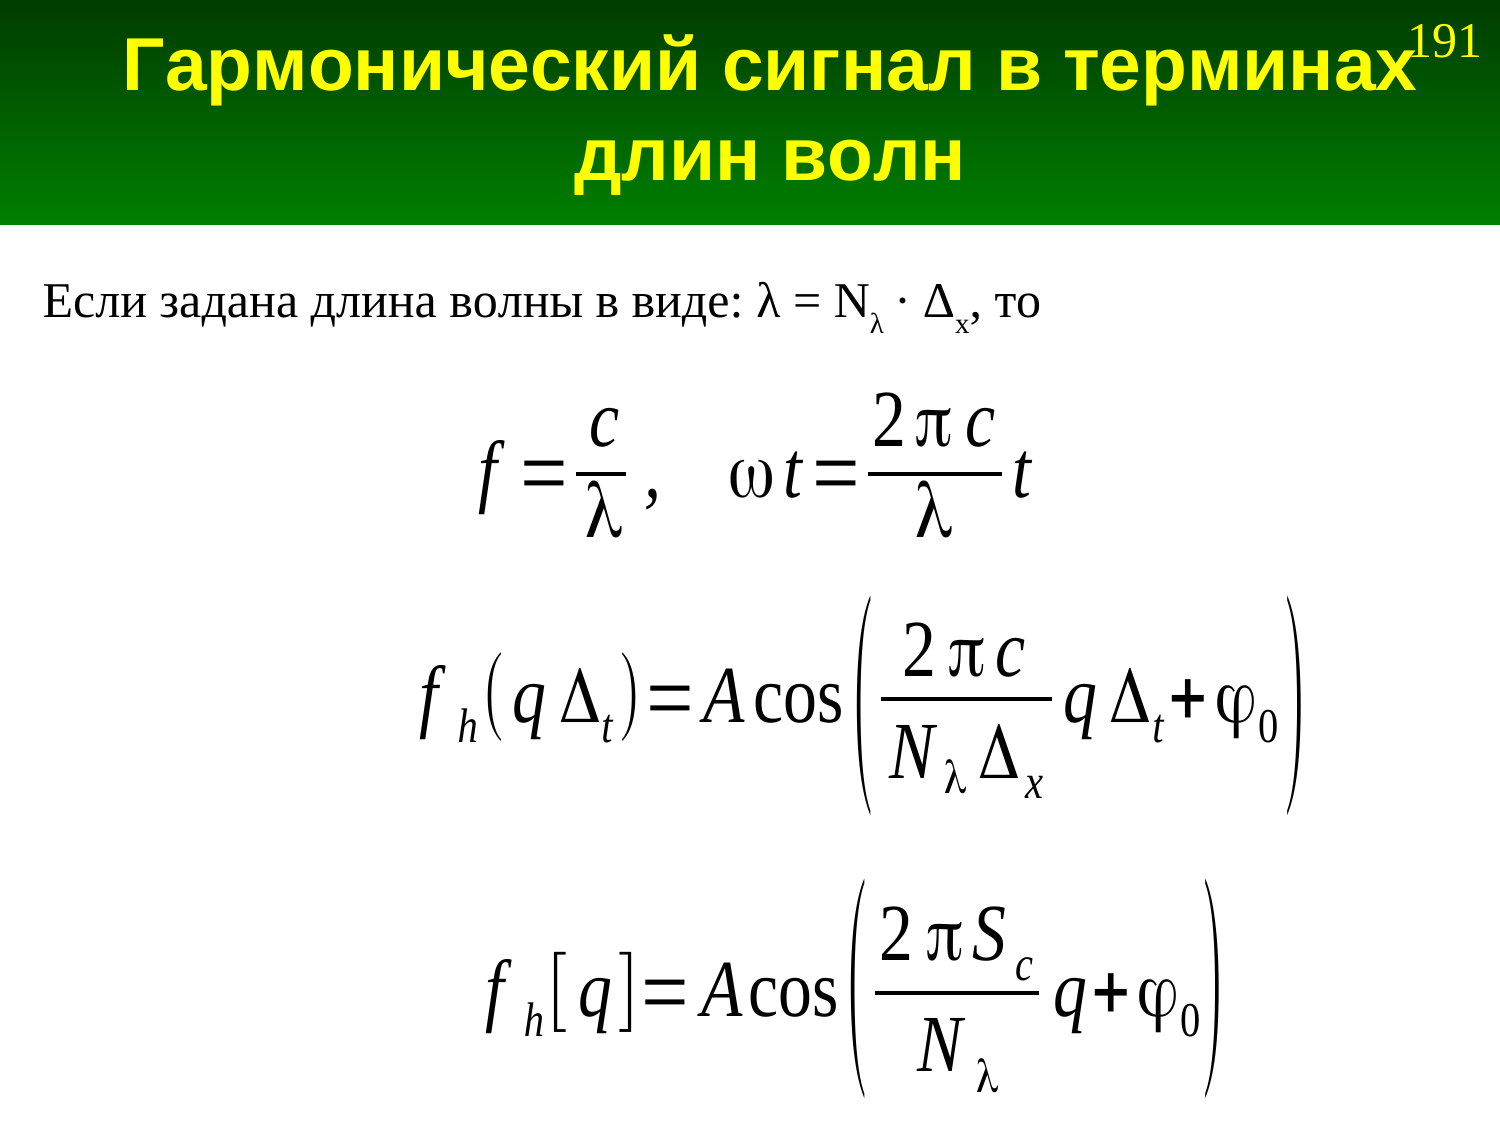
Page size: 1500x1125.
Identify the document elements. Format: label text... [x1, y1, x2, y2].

text_box Если задана длина волны в виде: λ = Nλ · Δx, то [27, 259, 1052, 347]
title Гармонический сигнал в терминах длин волн [100, 7, 1441, 204]
chart [449, 375, 1052, 544]
chart [389, 590, 1323, 820]
chart [456, 874, 1243, 1104]
